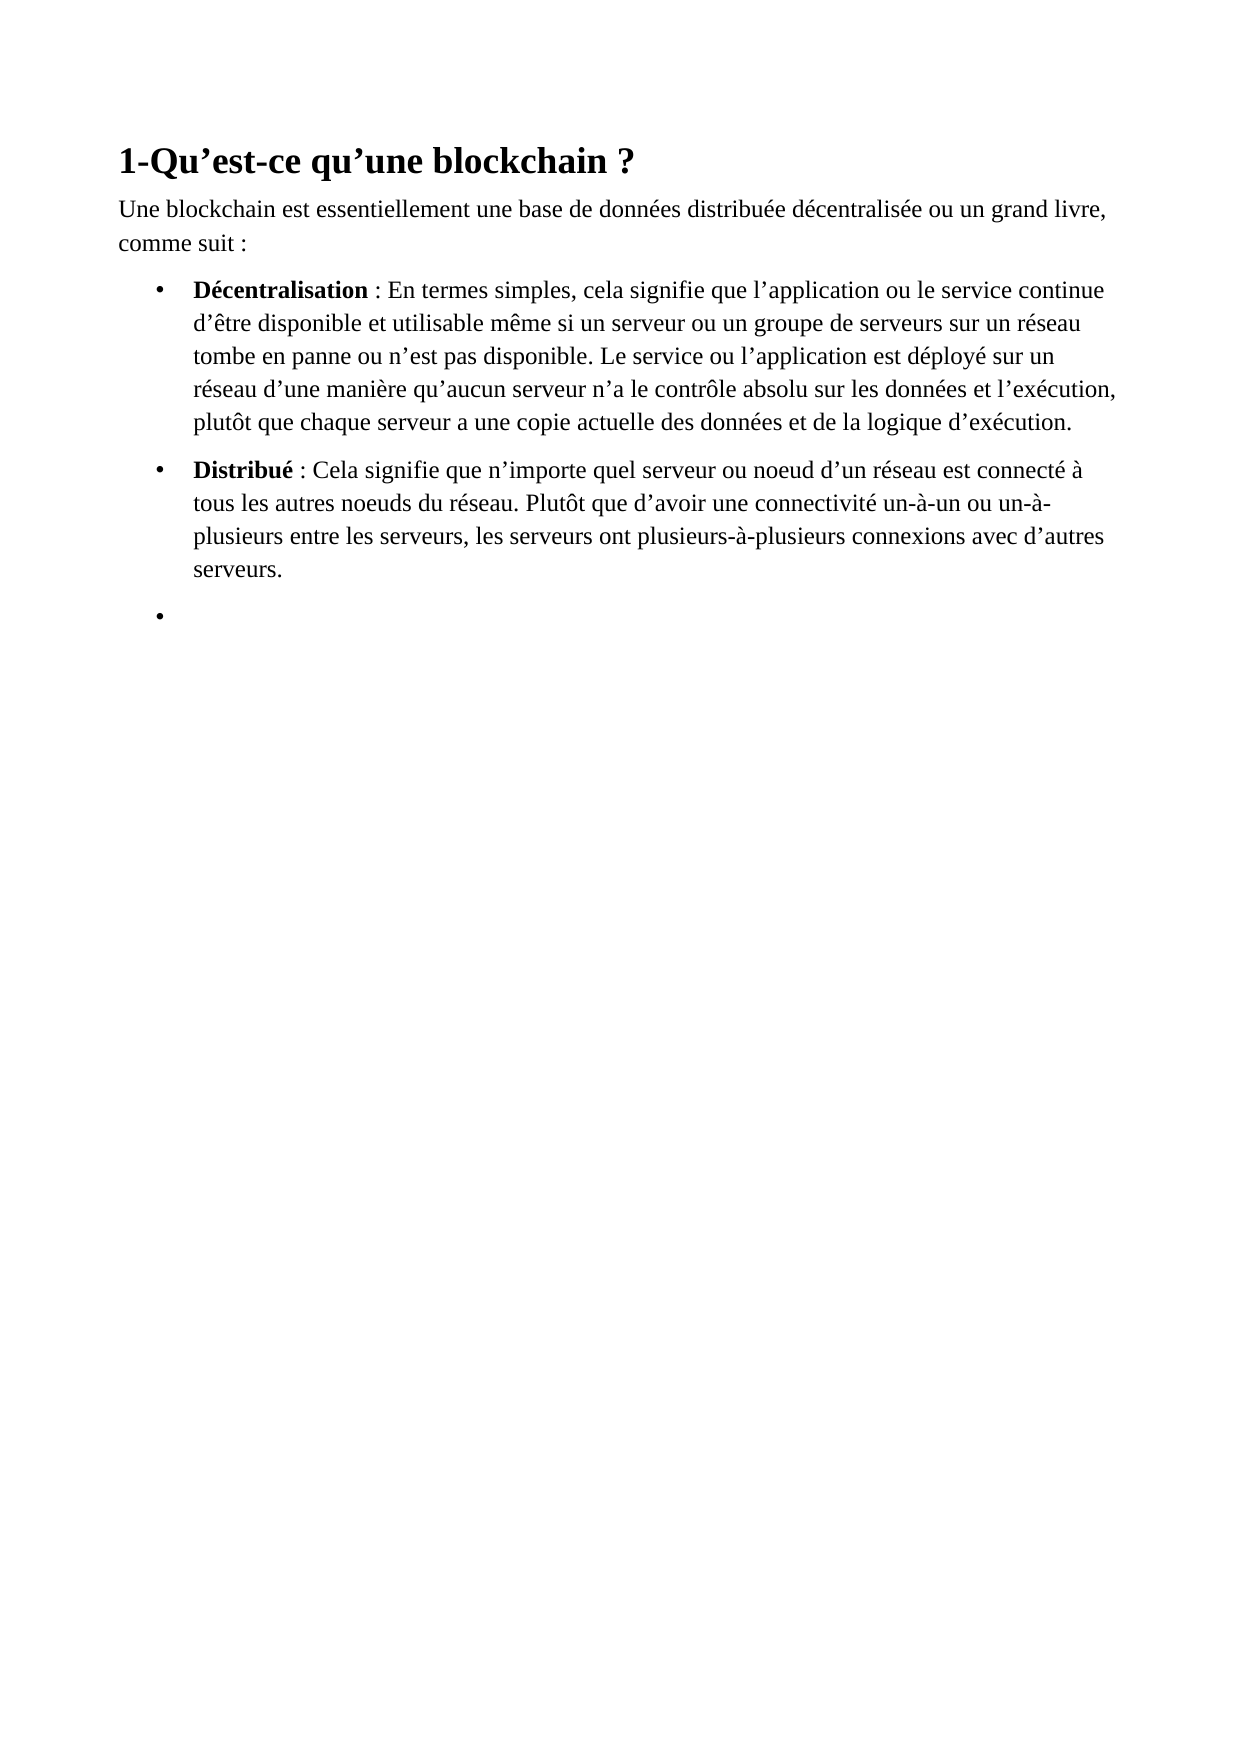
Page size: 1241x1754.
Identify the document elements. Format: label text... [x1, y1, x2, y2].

text Une blockchain est essentiellement une base de données distribuée décentralisée ou un grand livre, comme suit : [118, 194, 1122, 256]
subtitle 1-Qu’est-ce qu’une blockchain ? [118, 139, 1122, 182]
list Décentralisation : En termes simples, cela signifie que l’application ou le service continue d’être disponible et utilisable même si un serveur ou un groupe de serveurs sur un réseau tombe en panne ou n’est pas disponible. Le service ou l’application est déployé sur un réseau d’une manière qu’aucun serveur n’a le contrôle absolu sur les données et l’exécution, plutôt que chaque serveur a une copie actuelle des données et de la logique d’exécution. [156, 275, 1122, 436]
list Distribué : Cela signifie que n’importe quel serveur ou noeud d’un réseau est connecté à tous les autres noeuds du réseau. Plutôt que d’avoir une connectivité un-à-un ou un-à-plusieurs entre les serveurs, les serveurs ont plusieurs-à-plusieurs connexions avec d’autres serveurs. [156, 455, 1122, 583]
